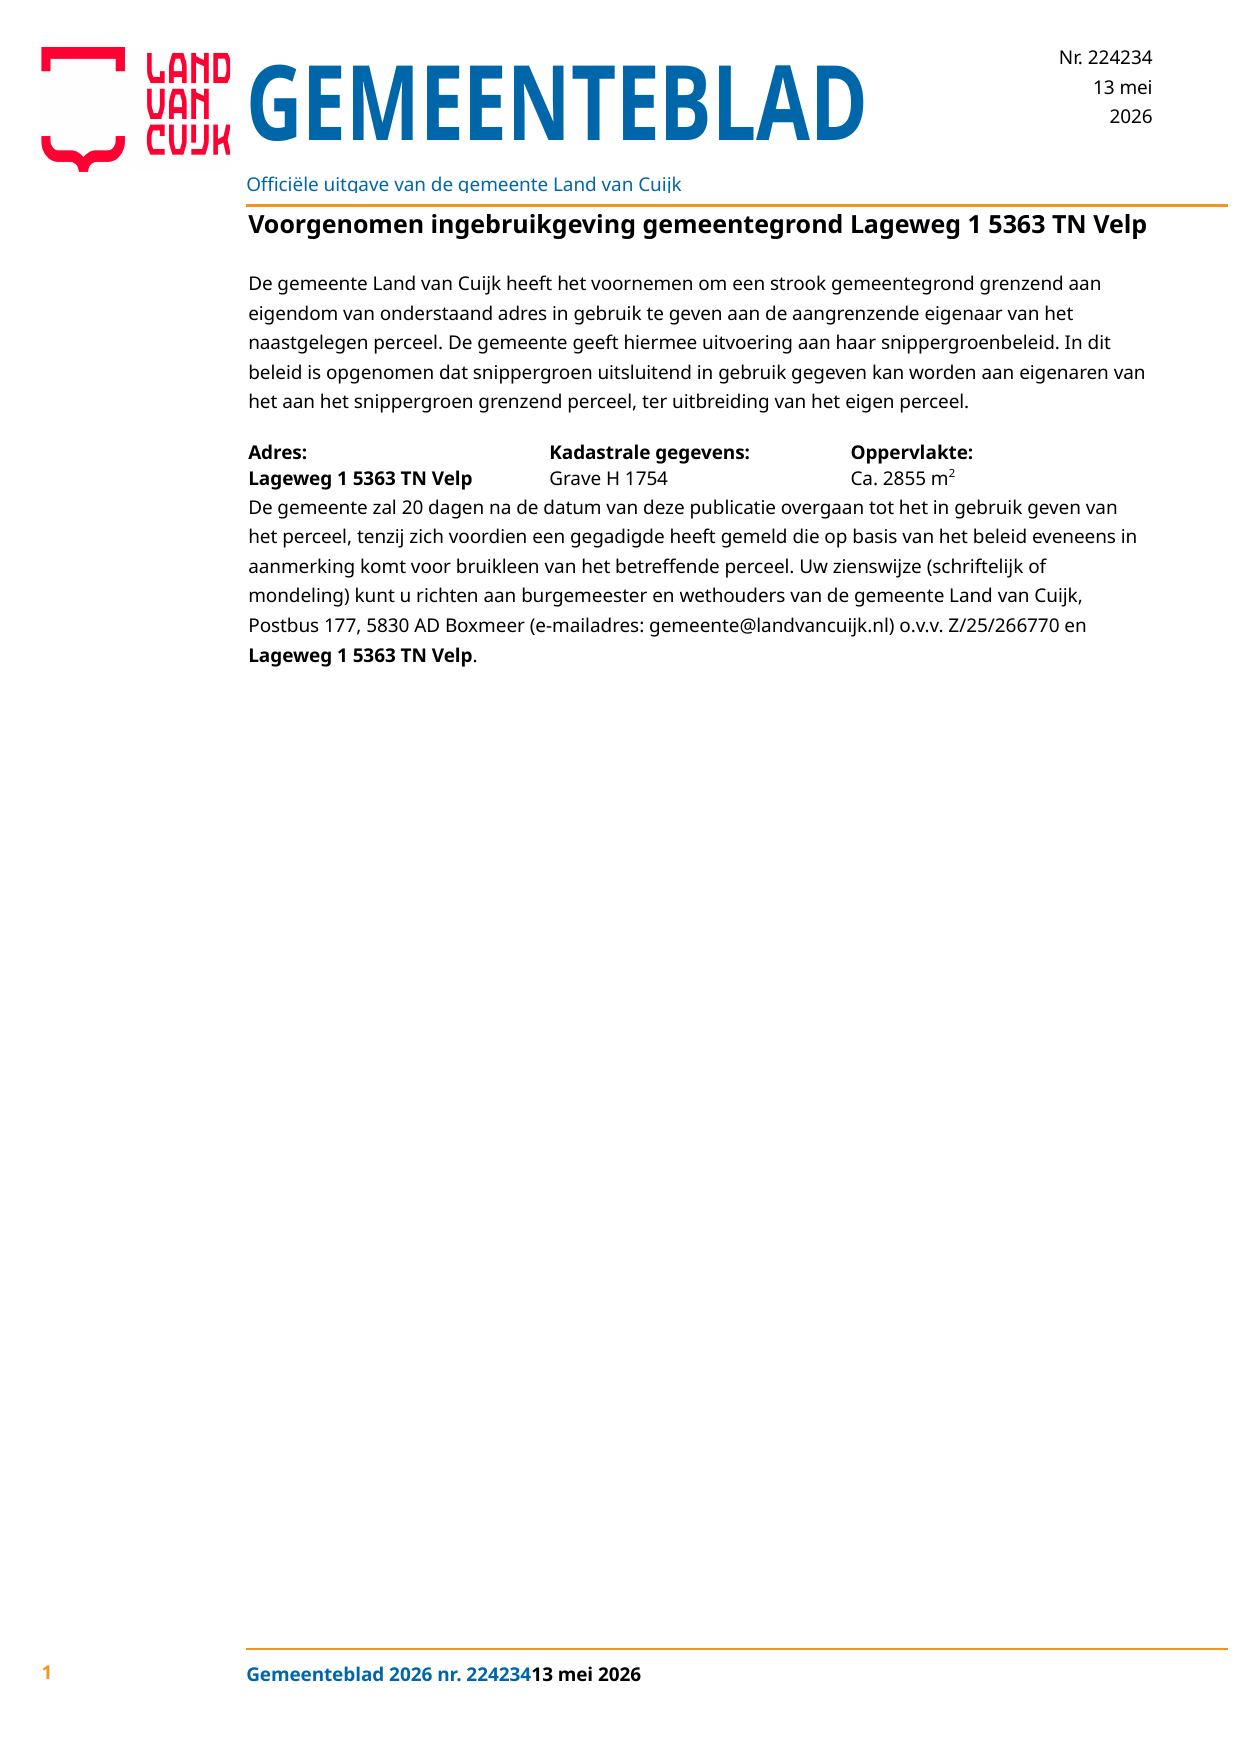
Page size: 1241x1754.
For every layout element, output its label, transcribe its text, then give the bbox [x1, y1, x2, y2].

table_cell Ca. 2855 m2 [850, 465, 1152, 491]
table_header Oppervlakte: [850, 439, 1152, 465]
table_cell Grave H 1754 [549, 465, 850, 491]
picture [41, 47, 231, 172]
text De gemeente zal 20 dagen na de datum van deze publicatie overgaan tot het in gebruik geven van het perceel, tenzij zich voordien een gegadigde heeft gemeld die op basis van het beleid eveneens in aanmerking komt voor bruikleen van het betreffende perceel. Uw zienswijze (schriftelijk of mondeling) kunt u richten aan burgemeester en wethouders van de gemeente Land van Cuijk, Postbus 177, 5830 AD Boxmeer (e-mailadres: gemeente@landvancuijk.nl) o.v.v. Z/25/266770 en Lageweg 1 5363 TN Velp. [248, 494, 1152, 667]
table_header Adres: [248, 439, 549, 465]
text De gemeente Land van Cuijk heeft het voornemen om een strook gemeentegrond grenzend aan eigendom van onderstaand adres in gebruik te geven aan de aangrenzende eigenaar van het naastgelegen perceel. De gemeente geeft hiermee uitvoering aan haar snippergroenbeleid. In dit beleid is opgenomen dat snippergroen uitsluitend in gebruik gegeven kan worden aan eigenaren van het aan het snippergroen grenzend perceel, ter uitbreiding van het eigen perceel. [248, 270, 1152, 414]
text Voorgenomen ingebruikgeving gemeentegrond Lageweg 1 5363 TN Velp [248, 207, 1152, 241]
table_header Kadastrale gegevens: [549, 439, 850, 465]
table_cell Lageweg 1 5363 TN Velp [248, 465, 549, 491]
